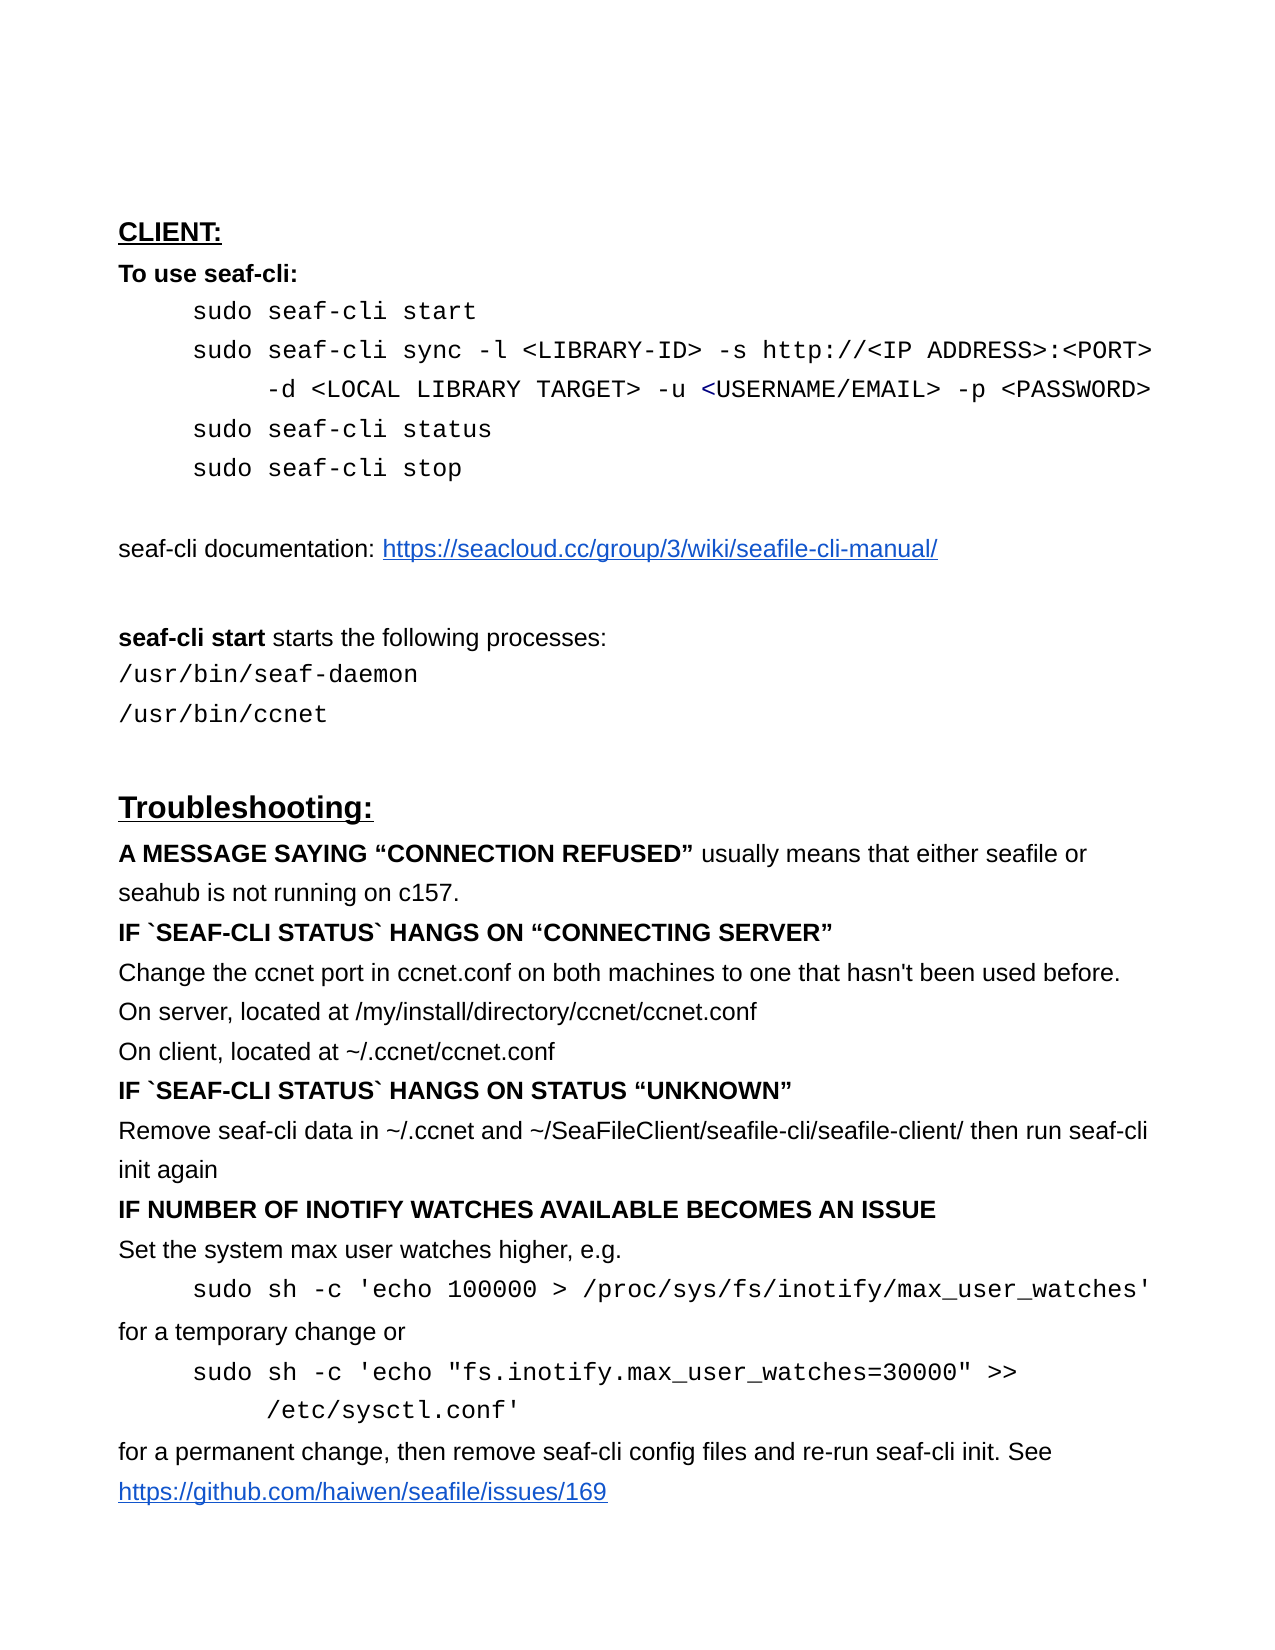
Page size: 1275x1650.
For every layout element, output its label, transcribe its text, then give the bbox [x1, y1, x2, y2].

text sudo sh -c 'echo 100000 > /proc/sys/fs/inotify/max_user_watches' [118, 1274, 1157, 1305]
text sudo seaf-cli sync -l <LIBRARY-ID> -s http://<IP ADDRESS>:<PORT> -d <LOCAL LIBRARY TARGET> -u <USERNAME/EMAIL> -p <PASSWORD> [118, 338, 1157, 405]
text On server, located at /my/install/directory/ccnet/ccnet.conf [118, 997, 1157, 1026]
text sudo sh -c 'echo "fs.inotify.max_user_watches=30000" >> /etc/sysctl.conf' [118, 1356, 1157, 1426]
text /usr/bin/seaf-daemon [118, 662, 1157, 690]
text Set the system max user watches higher, e.g. [118, 1235, 1157, 1263]
text IF `SEAF-CLI STATUS` HANGS ON STATUS “UNKNOWN” [118, 1076, 1157, 1105]
text /usr/bin/ccnet [118, 701, 1157, 729]
text sudo seaf-cli stop [118, 455, 1157, 483]
text IF `SEAF-CLI STATUS` HANGS ON “CONNECTING SERVER” [118, 918, 1157, 947]
text sudo seaf-cli status [118, 416, 1157, 444]
text Change the ccnet port in ccnet.conf on both machines to one that hasn't been used before. [118, 958, 1157, 986]
text CLIENT: [118, 216, 1157, 247]
text On client, located at ~/.ccnet/ccnet.conf [118, 1037, 1157, 1066]
text A MESSAGE SAYING “CONNECTION REFUSED” usually means that either seafile or seahub is not running on c157. [118, 839, 1157, 907]
text seaf-cli documentation: https://seacloud.cc/group/3/wiki/seafile-cli-manual/ [118, 534, 1157, 563]
text seaf-cli start starts the following processes: [118, 622, 1157, 651]
text Remove seaf-cli data in ~/.ccnet and ~/SeaFileClient/seafile-cli/seafile-client/ then run seaf-cli init again [118, 1116, 1157, 1184]
text To use seaf-cli: [118, 259, 1157, 288]
text sudo seaf-cli start [118, 299, 1157, 327]
text IF NUMBER OF INOTIFY WATCHES AVAILABLE BECOMES AN ISSUE [118, 1195, 1157, 1224]
text for a temporary change or [118, 1317, 1157, 1346]
text for a permanent change, then remove seaf-cli config files and re-run seaf-cli init. See https://github.com/haiwen/seafile/issues/169 [118, 1437, 1157, 1506]
text Troubleshooting: [118, 789, 1157, 825]
